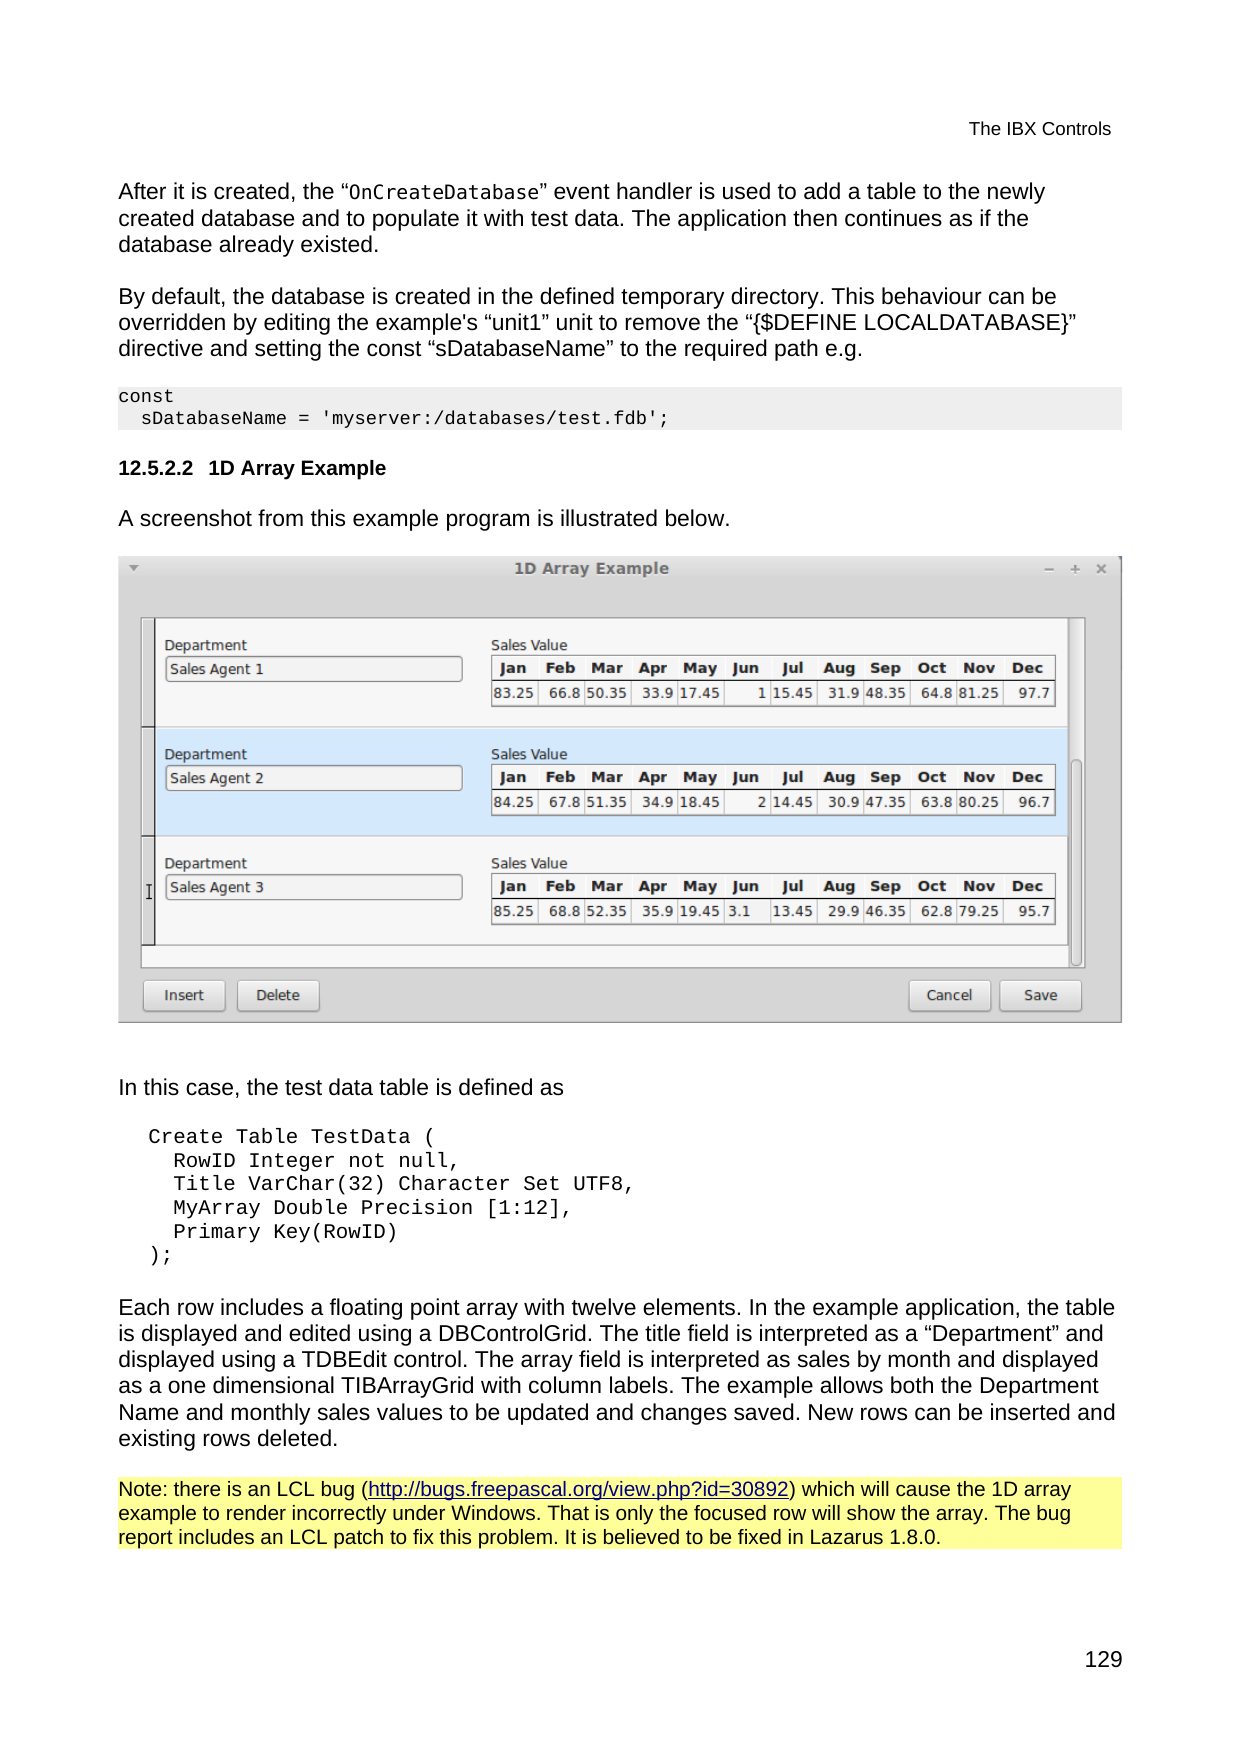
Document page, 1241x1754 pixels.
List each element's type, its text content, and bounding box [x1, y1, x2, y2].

text RowID Integer not null, [148, 1150, 1122, 1173]
text ); [148, 1244, 1122, 1268]
text const [118, 387, 1122, 408]
text After it is created, the “OnCreateDatabase” event handler is used to add a table to the newly created database and to populate it with test data. The application then continues as if the database already existed. [118, 178, 1122, 257]
picture [118, 556, 1123, 1023]
text In this case, the test data table is defined as [118, 1074, 1122, 1101]
text Primary Key(RowID) [148, 1221, 1122, 1244]
text By default, the database is created in the defined temporary directory. This behaviour can be overridden by editing the example's “unit1” unit to remove the “{$DEFINE LOCALDATABASE}” directive and setting the const “sDatabaseName” to the required path e.g. [118, 283, 1122, 362]
text sDatabaseName = 'myserver:/databases/test.fdb'; [118, 408, 1122, 430]
text A screenshot from this example program is illustrated below. [118, 505, 1122, 531]
text Create Table TestData ( [148, 1126, 1122, 1150]
text Each row includes a floating point array with twelve elements. In the example application, the table is displayed and edited using a DBControlGrid. The title field is interpreted as a “Department” and displayed using a TDBEdit control. The array field is interpreted as sales by month and displayed as a one dimensional TIBArrayGrid with column labels. The example allows both the Department Name and monthly sales values to be updated and changes saved. New rows can be inserted and existing rows deleted. [118, 1293, 1122, 1452]
text Note: there is an LCL bug (http://bugs.freepascal.org/view.php?id=30892) which will cause the 1D array example to render incorrectly under Windows. That is only the focused row will show the array. The bug report includes an LCL patch to fix this problem. It is believed to be fixed in Lazarus 1.8.0. [118, 1477, 1122, 1549]
subtitle 1D Array Example [118, 455, 1122, 479]
text MyArray Double Precision [1:12], [148, 1197, 1122, 1221]
text Title VarChar(32) Character Set UTF8, [148, 1173, 1122, 1197]
